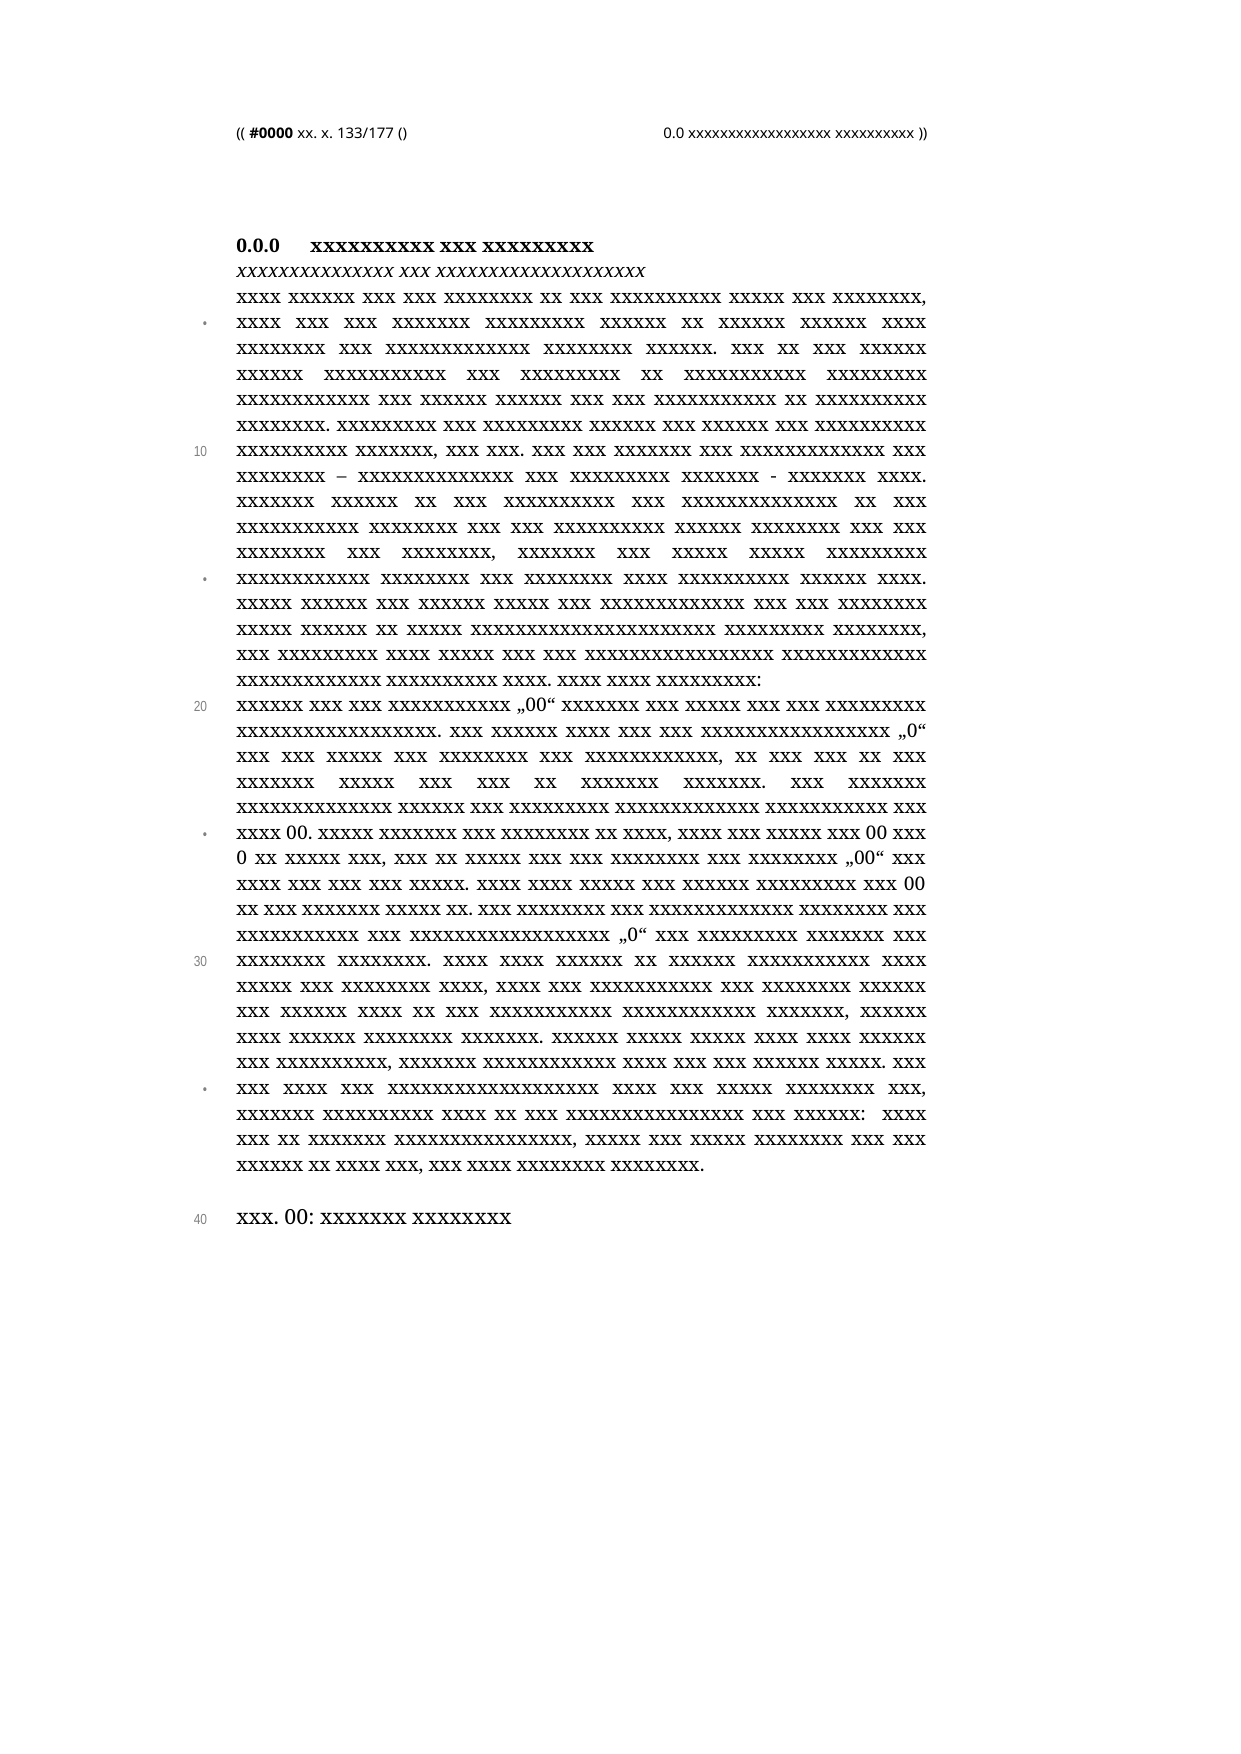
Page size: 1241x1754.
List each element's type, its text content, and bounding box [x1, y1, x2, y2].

text 0.0.0 xxxxxxxxxx xxx xxxxxxxxx [236, 232, 927, 258]
text xxxx xxxxxx xxx xxx xxxxxxxx xx xxx xxxxxxxxxx xxxxx xxx xxxxxxxx, xxxx xxx xxx xxxxxxx xxxxxxxxx xxxxxx xx xxxxxx xxxxxx xxxx xxxxxxxx xxx xxxxxxxxxxxxx xxxxxxxx xxxxxx. xxx xx xxx xxxxxx xxxxxx xxxxxxxxxxx xxx xxxxxxxxx xx xxxxxxxxxxx xxxxxxxxx xxxxxxxxxxxx xxx xxxxxx xxxxxx xxx xxx xxxxxxxxxxx xx xxxxxxxxxx xxxxxxxx. xxxxxxxxx xxx xxxxxxxxx xxxxxx xxx xxxxxx xxx xxxxxxxxxx xxxxxxxxxx xxxxxxx, xxx xxx. xxx xxx xxxxxxx xxx xxxxxxxxxxxxx xxx xxxxxxxx – xxxxxxxxxxxxxx xxx xxxxxxxxx xxxxxxx - xxxxxxx xxxx. xxxxxxx xxxxxx xx xxx xxxxxxxxxx xxx xxxxxxxxxxxxxx xx xxx xxxxxxxxxxx xxxxxxxx xxx xxx xxxxxxxxxx xxxxxx xxxxxxxx xxx xxx xxxxxxxx xxx xxxxxxxx, xxxxxxx xxx xxxxx xxxxx xxxxxxxxx xxxxxxxxxxxx xxxxxxxx xxx xxxxxxxx xxxx xxxxxxxxxx xxxxxx xxxx. xxxxx xxxxxx xxx xxxxxx xxxxx xxx xxxxxxxxxxxxx xxx xxx xxxxxxxx xxxxx xxxxxx xx xxxxx xxxxxxxxxxxxxxxxxxxxxx xxxxxxxxx xxxxxxxx, xxx xxxxxxxxx xxxx xxxxx xxx xxx xxxxxxxxxxxxxxxxx xxxxxxxxxxxxx xxxxxxxxxxxxx xxxxxxxxxx xxxx. xxxx xxxx xxxxxxxxx: [236, 283, 927, 692]
text xxx. 00: xxxxxxx xxxxxxxx [236, 1202, 927, 1230]
text xxxxxxxxxxxxxxx xxx xxxxxxxxxxxxxxxxxxxx [236, 258, 927, 283]
text xxxxxx xxx xxx xxxxxxxxxxx „00“ xxxxxxx xxx xxxxx xxx xxx xxxxxxxxx xxxxxxxxxxxxxxxxxx. xxx xxxxxx xxxx xxx xxx xxxxxxxxxxxxxxxxx „0“ xxx xxx xxxxx xxx xxxxxxxx xxx xxxxxxxxxxxx, xx xxx xxx xx xxx xxxxxxx xxxxx xxx xxx xx xxxxxxx xxxxxxx. xxx xxxxxxx xxxxxxxxxxxxxx xxxxxx xxx xxxxxxxxx xxxxxxxxxxxxx xxxxxxxxxxx xxx xxxx 00. xxxxx xxxxxxx xxx xxxxxxxx xx xxxx, xxxx xxx xxxxx xxx 00 xxx 0 xx xxxxx xxx, xxx xx xxxxx xxx xxx xxxxxxxx xxx xxxxxxxx „00“ xxx xxxx xxx xxx xxx xxxxx. xxxx xxxx xxxxx xxx xxxxxx xxxxxxxxx xxx 00 xx xxx xxxxxxx xxxxx xx. xxx xxxxxxxx xxx xxxxxxxxxxxxx xxxxxxxx xxx xxxxxxxxxxx xxx xxxxxxxxxxxxxxxxxx „0“ xxx xxxxxxxxx xxxxxxx xxx xxxxxxxx xxxxxxxx. xxxx xxxx xxxxxx xx xxxxxx xxxxxxxxxxx xxxx xxxxx xxx xxxxxxxx xxxx, xxxx xxx xxxxxxxxxxx xxx xxxxxxxx xxxxxx xxx xxxxxx xxxx xx xxx xxxxxxxxxxx xxxxxxxxxxxx xxxxxxx, xxxxxx xxxx xxxxxx xxxxxxxx xxxxxxx. xxxxxx xxxxx xxxxx xxxx xxxx xxxxxx xxx xxxxxxxxxx, xxxxxxx xxxxxxxxxxxx xxxx xxx xxx xxxxxx xxxxx. xxx xxx xxxx xxx xxxxxxxxxxxxxxxxxxx xxxx xxx xxxxx xxxxxxxx xxx, xxxxxxx xxxxxxxxxx xxxx xx xxx xxxxxxxxxxxxxxxx xxx xxxxxx: xxxx xxx xx xxxxxxx xxxxxxxxxxxxxxxx, xxxxx xxx xxxxx xxxxxxxx xxx xxx xxxxxx xx xxxx xxx, xxx xxxx xxxxxxxx xxxxxxxx. [236, 692, 927, 1176]
